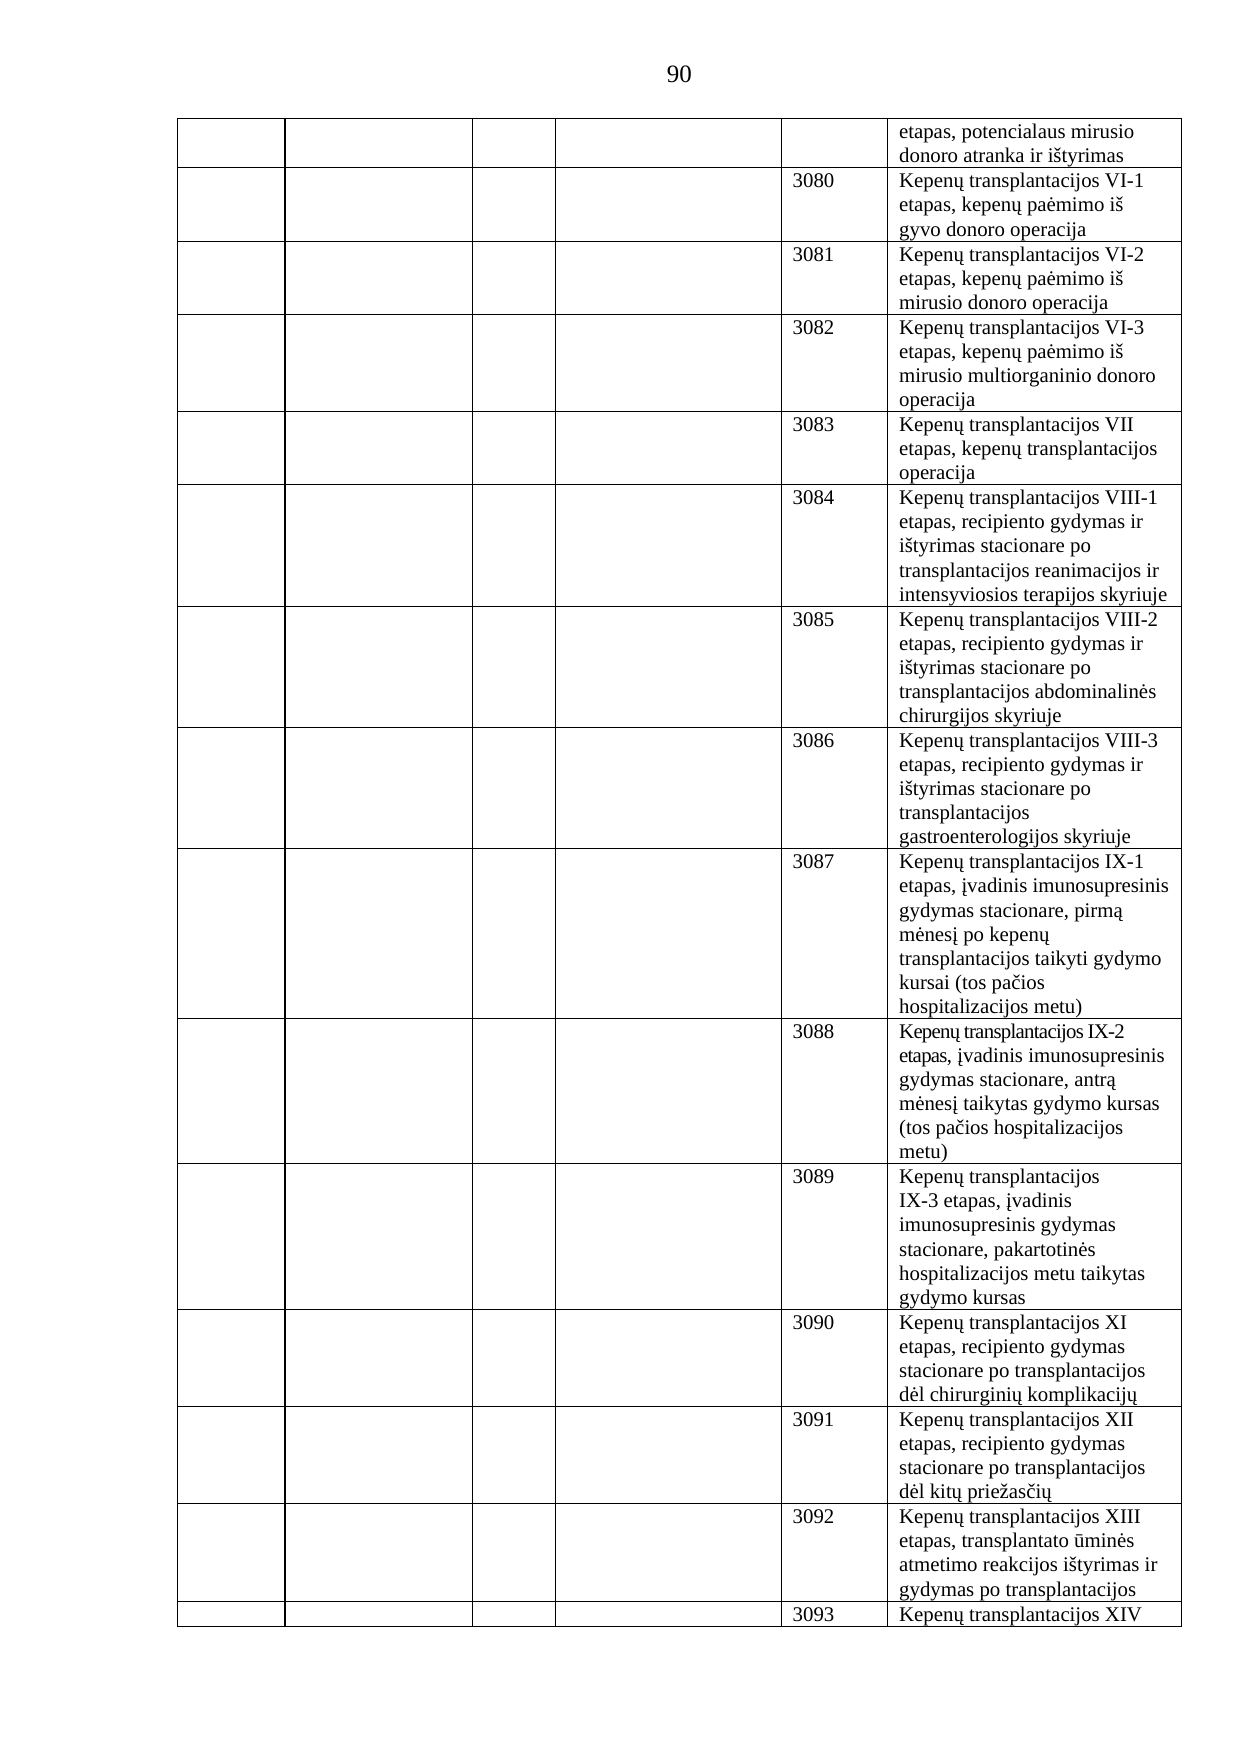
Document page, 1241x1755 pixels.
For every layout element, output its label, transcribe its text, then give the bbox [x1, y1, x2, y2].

table_cell [286, 1407, 472, 1503]
table_cell [178, 119, 284, 167]
table_cell [286, 168, 472, 241]
table_cell [286, 412, 472, 484]
table_cell Kepenų transplantacijos VIII-1 etapas, recipiento gydymas ir ištyrimas stacionare po transplantacijos reanimacijos ir intensyviosios terapijos skyriuje [888, 485, 1181, 606]
table_cell [286, 242, 472, 314]
table_cell [473, 1019, 555, 1163]
table_cell [473, 1504, 555, 1601]
table_cell [178, 168, 284, 241]
table_cell Kepenų transplantacijos VIII-2 etapas, recipiento gydymas ir ištyrimas stacionare po transplantacijos abdominalinės chirurgijos skyriuje [888, 607, 1181, 727]
table_cell [286, 1310, 472, 1406]
table_cell [286, 607, 472, 727]
table_cell [556, 315, 781, 411]
table_cell [473, 315, 555, 411]
table_cell Kepenų transplantacijos XI etapas, recipiento gydymas stacionare po transplantacijos dėl chirurginių komplikacijų [888, 1310, 1181, 1406]
table_cell 3083 [782, 412, 887, 484]
table_cell [286, 119, 472, 167]
table_cell [286, 1602, 472, 1626]
table_cell [556, 1164, 781, 1309]
table_cell [286, 849, 472, 1018]
table_cell [178, 315, 284, 411]
table_cell [286, 1164, 472, 1309]
table_cell Kepenų transplantacijos IX-2 etapas, įvadinis imunosupresinis gydymas stacionare, antrą mėnesį taikytas gydymo kursas (tos pačios hospitalizacijos metu) [888, 1019, 1181, 1163]
table_cell [556, 1602, 781, 1626]
table_cell [178, 849, 284, 1018]
table_cell [178, 728, 284, 848]
table_cell [556, 168, 781, 241]
table_cell Kepenų transplantacijos XIV [888, 1602, 1181, 1626]
table_cell [473, 242, 555, 314]
table_cell [178, 1164, 284, 1309]
table_cell 3089 [782, 1164, 887, 1309]
table_cell Kepenų transplantacijos VI-2 etapas, kepenų paėmimo iš mirusio donoro operacija [888, 242, 1181, 314]
table_cell Kepenų transplantacijos VIII-3 etapas, recipiento gydymas ir ištyrimas stacionare po transplantacijos gastroenterologijos skyriuje [888, 728, 1181, 848]
table_cell [473, 485, 555, 606]
table_cell 3092 [782, 1504, 887, 1601]
table_cell [178, 1407, 284, 1503]
table_cell 3084 [782, 485, 887, 606]
table_cell Kepenų transplantacijos VII etapas, kepenų transplantacijos operacija [888, 412, 1181, 484]
table_cell 3087 [782, 849, 887, 1018]
table_cell Kepenų transplantacijos IX-3 etapas, įvadinis imunosupresinis gydymas stacionare, pakartotinės hospitalizacijos metu taikytas gydymo kursas [888, 1164, 1181, 1309]
table_cell [473, 728, 555, 848]
table_cell 3093 [782, 1602, 887, 1626]
table_cell [473, 119, 555, 167]
table_cell Kepenų transplantacijos XIII etapas, transplantato ūminės atmetimo reakcijos ištyrimas ir gydymas po transplantacijos [888, 1504, 1181, 1601]
table_cell 3085 [782, 607, 887, 727]
table_cell [178, 1019, 284, 1163]
table_cell [556, 412, 781, 484]
table_cell [556, 1504, 781, 1601]
table_cell 3081 [782, 242, 887, 314]
table_cell etapas, potencialaus mirusio donoro atranka ir ištyrimas [888, 119, 1181, 167]
table_cell Kepenų transplantacijos VI-1 etapas, kepenų paėmimo iš gyvo donoro operacija [888, 168, 1181, 241]
table_cell [473, 607, 555, 727]
table_cell [556, 1310, 781, 1406]
table_cell [473, 1407, 555, 1503]
table_cell Kepenų transplantacijos IX-1 etapas, įvadinis imunosupresinis gydymas stacionare, pirmą mėnesį po kepenų transplantacijos taikyti gydymo kursai (tos pačios hospitalizacijos metu) [888, 849, 1181, 1018]
table_cell [473, 849, 555, 1018]
table_cell Kepenų transplantacijos XII etapas, recipiento gydymas stacionare po transplantacijos dėl kitų priežasčių [888, 1407, 1181, 1503]
table_cell 3086 [782, 728, 887, 848]
table_cell Kepenų transplantacijos VI-3 etapas, kepenų paėmimo iš mirusio multiorganinio donoro operacija [888, 315, 1181, 411]
table_cell [286, 1504, 472, 1601]
table_cell [782, 119, 887, 167]
table_cell [473, 1310, 555, 1406]
table_cell [178, 485, 284, 606]
table_cell [286, 485, 472, 606]
table_cell [556, 849, 781, 1018]
table_cell [556, 1019, 781, 1163]
table_cell [556, 119, 781, 167]
table_cell [178, 1602, 284, 1626]
table_cell [286, 728, 472, 848]
table_cell [473, 168, 555, 241]
table_cell [178, 412, 284, 484]
table_cell [473, 1602, 555, 1626]
table_cell [178, 1310, 284, 1406]
table_cell [178, 607, 284, 727]
table_cell 3082 [782, 315, 887, 411]
table_cell [556, 1407, 781, 1503]
table_cell 3091 [782, 1407, 887, 1503]
table_cell 3090 [782, 1310, 887, 1406]
table_cell [556, 607, 781, 727]
table_cell [286, 1019, 472, 1163]
table_cell [473, 412, 555, 484]
table_cell [178, 1504, 284, 1601]
table_cell [473, 1164, 555, 1309]
table_cell [286, 315, 472, 411]
table_cell [556, 485, 781, 606]
table_cell 3088 [782, 1019, 887, 1163]
table_cell 3080 [782, 168, 887, 241]
table_cell [556, 728, 781, 848]
table_cell [556, 242, 781, 314]
table_cell [178, 242, 284, 314]
